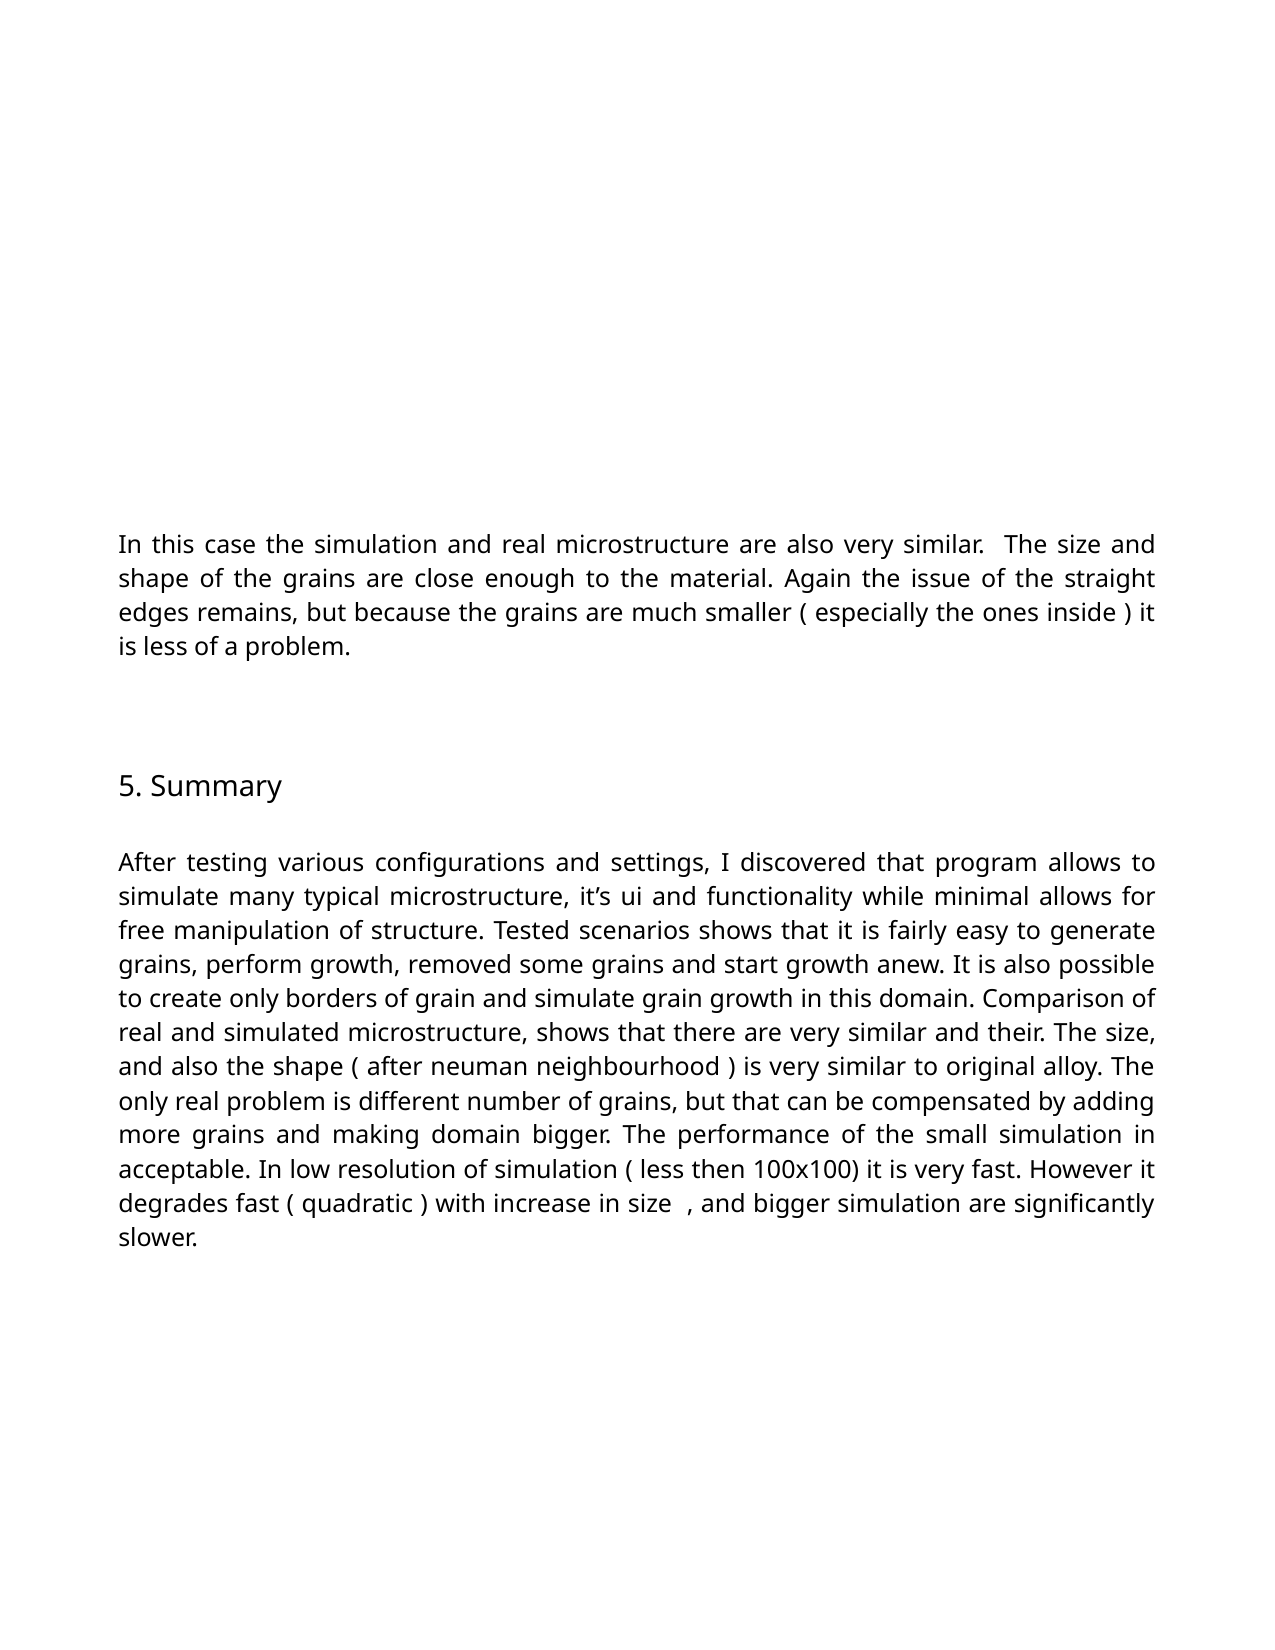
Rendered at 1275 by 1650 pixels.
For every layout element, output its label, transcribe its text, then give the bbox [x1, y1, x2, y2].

text After testing various configurations and settings, I discovered that program allows to simulate many typical microstructure, it’s ui and functionality while minimal allows for free manipulation of structure. Tested scenarios shows that it is fairly easy to generate grains, perform growth, removed some grains and start growth anew. It is also possible to create only borders of grain and simulate grain growth in this domain. Comparison of real and simulated microstructure, shows that there are very similar and their. The size, and also the shape ( after neuman neighbourhood ) is very similar to original alloy. The only real problem is different number of grains, but that can be compensated by adding more grains and making domain bigger. The performance of the small simulation in acceptable. In low resolution of simulation ( less then 100x100) it is very fast. However it degrades fast ( quadratic ) with increase in size , and bigger simulation are significantly slower. [118, 845, 1157, 1253]
text In this case the simulation and real microstructure are also very similar. The size and shape of the grains are close enough to the material. Again the issue of the straight edges remains, but because the grains are much smaller ( especially the ones inside ) it is less of a problem. [118, 527, 1157, 663]
text 5. Summary [118, 765, 1157, 805]
